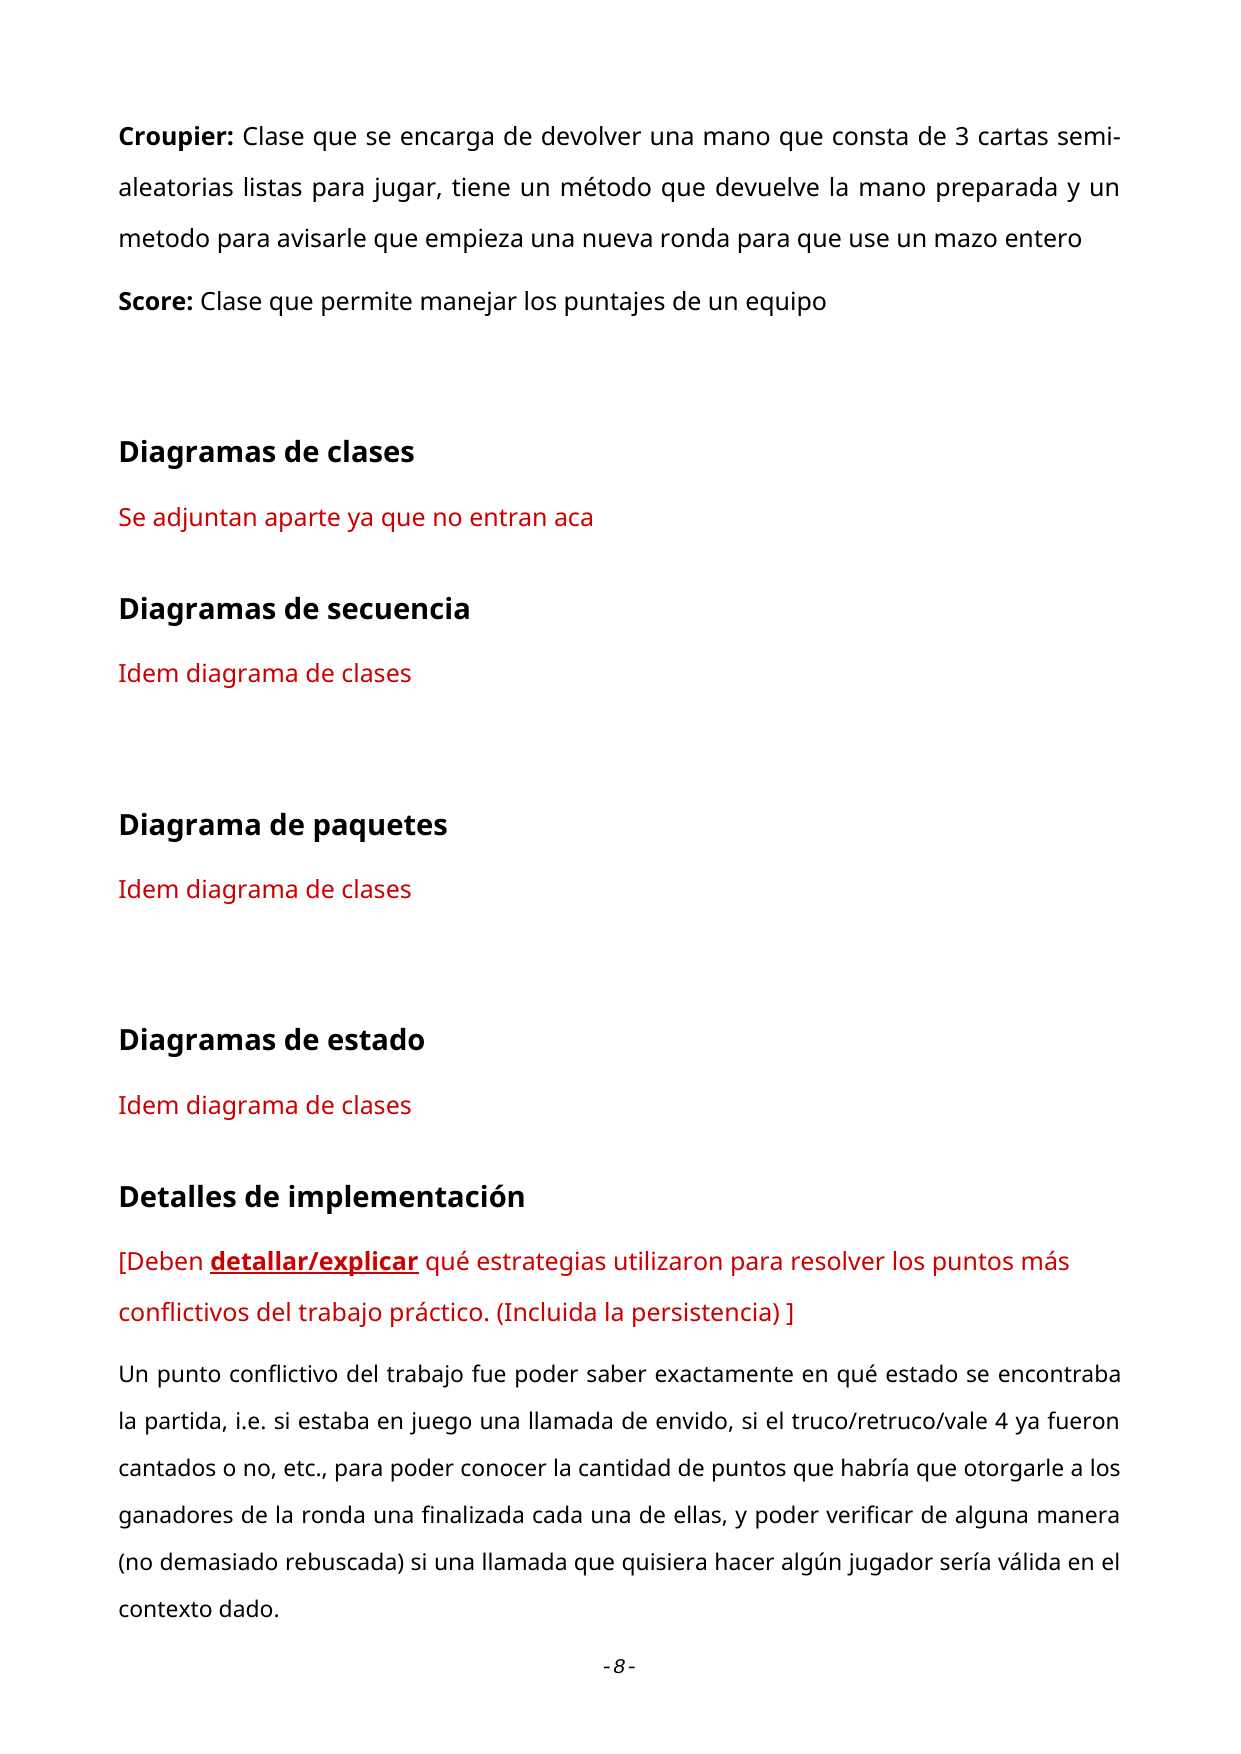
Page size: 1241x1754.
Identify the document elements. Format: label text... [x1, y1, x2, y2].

subtitle Diagramas de secuencia [118, 588, 1122, 628]
subtitle Diagrama de paquetes [118, 804, 1122, 843]
text Idem diagrama de clases [118, 656, 1122, 690]
text Idem diagrama de clases [118, 872, 1122, 906]
text Idem diagrama de clases [118, 1087, 1122, 1121]
subtitle Diagramas de estado [118, 1019, 1122, 1059]
text Score: Clase que permite manejar los puntajes de un equipo [118, 284, 1122, 318]
subtitle Detalles de implementación [118, 1176, 1122, 1216]
text Un punto conflictivo del trabajo fue poder saber exactamente en qué estado se encontraba la partida, i.e. si estaba en juego una llamada de envido, si el truco/retruco/vale 4 ya fueron cantados o no, etc., para poder conocer la cantidad de puntos que habría que otorgarle a los ganadores de la ronda una finalizada cada una de ellas, y poder verificar de alguna manera (no demasiado rebuscada) si una llamada que quisiera hacer algún jugador sería válida en el contexto dado. [118, 1358, 1122, 1624]
text Se adjuntan aparte ya que no entran aca [118, 499, 1122, 533]
subtitle Diagramas de clases [118, 432, 1122, 471]
text Croupier: Clase que se encarga de devolver una mano que consta de 3 cartas semi-aleatorias listas para jugar, tiene un método que devuelve la mano preparada y un metodo para avisarle que empieza una nueva ronda para que use un mazo entero [118, 118, 1122, 254]
text [Deben detallar/explicar qué estrategias utilizaron para resolver los puntos más conflictivos del trabajo práctico. (Incluida la persistencia) ] [118, 1244, 1122, 1329]
